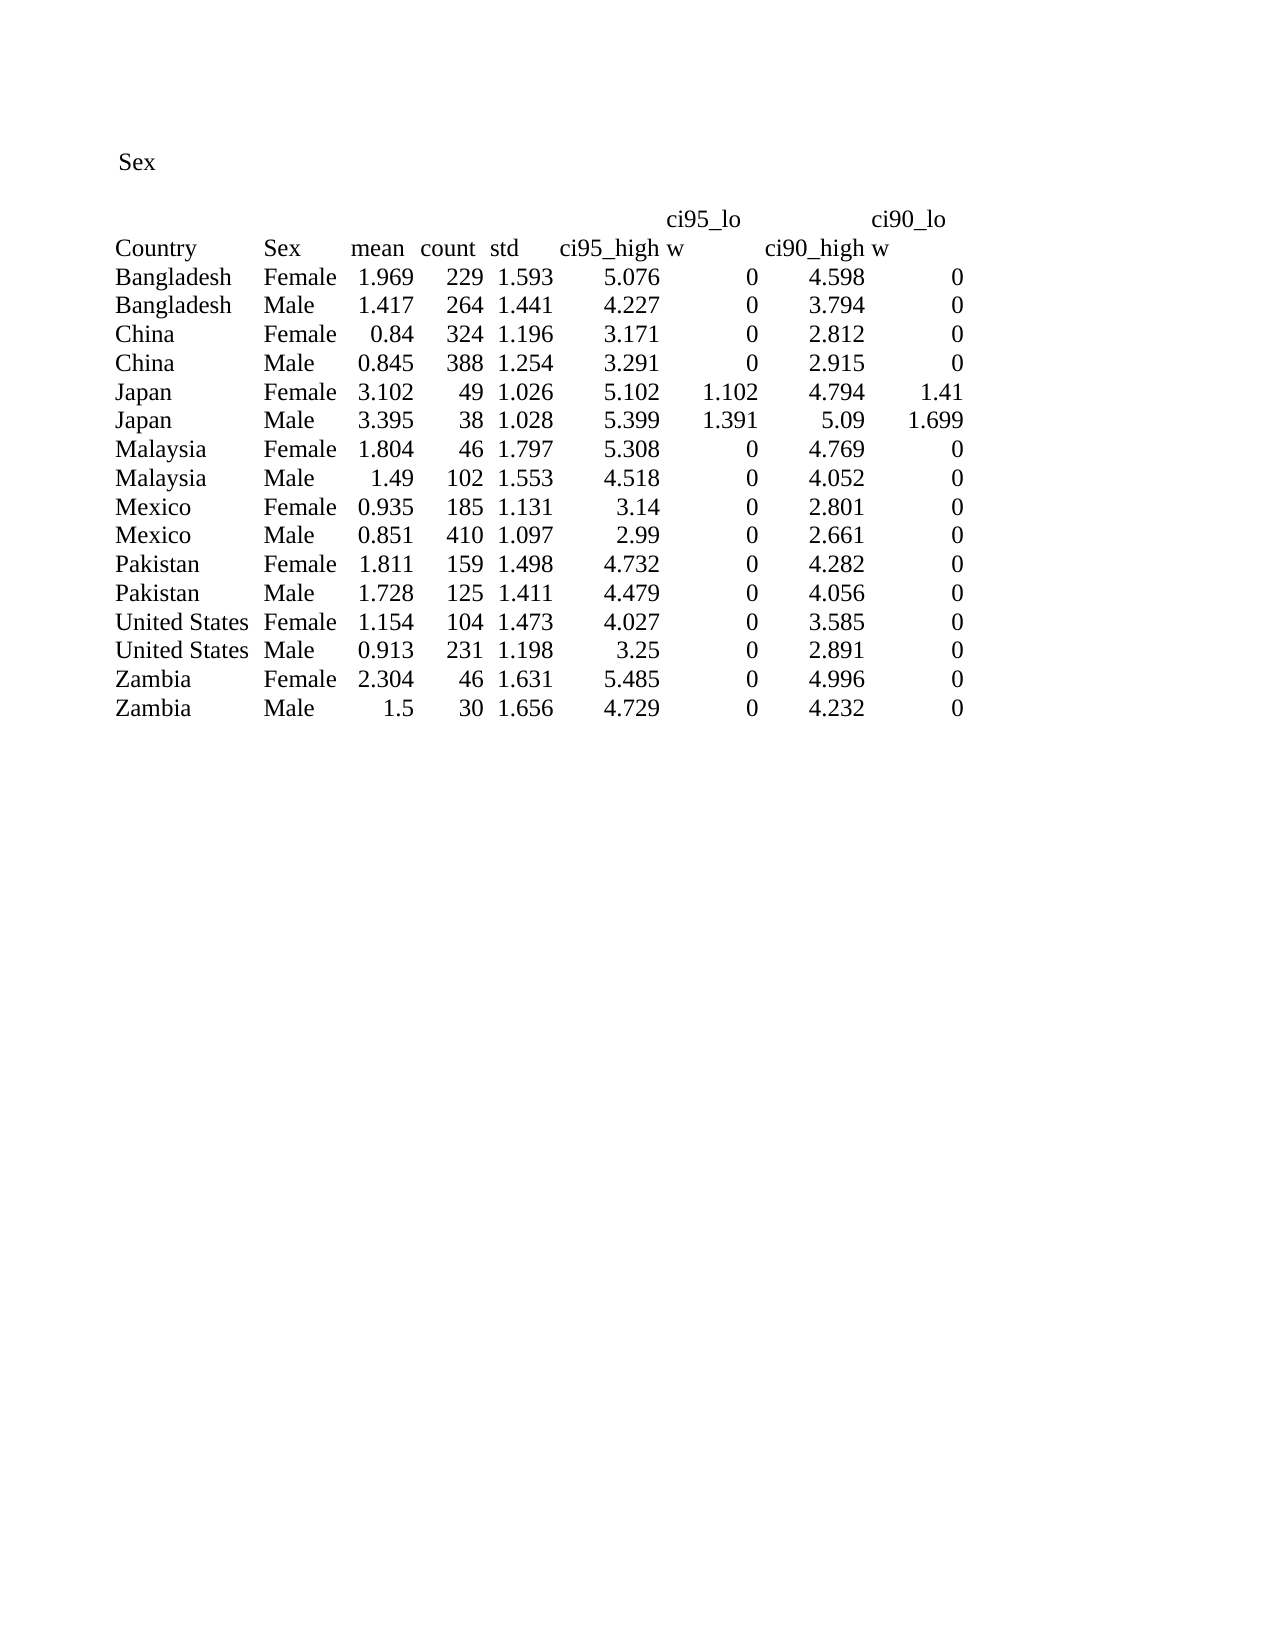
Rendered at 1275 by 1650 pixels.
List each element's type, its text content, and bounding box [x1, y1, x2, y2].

table_header Sex [260, 204, 347, 262]
table_cell Malaysia [112, 434, 260, 463]
table_cell 388 [417, 348, 487, 377]
table_cell 46 [417, 664, 487, 693]
table_header ci95_high [556, 204, 663, 262]
table_cell Male [260, 291, 347, 319]
table_cell 1.028 [487, 406, 556, 434]
table_cell 0.913 [348, 636, 417, 664]
table_header ci90_low [868, 204, 966, 262]
table_cell 5.308 [556, 434, 663, 463]
table_cell 0 [868, 463, 966, 492]
table_cell 46 [417, 434, 487, 463]
table_cell 0 [663, 492, 761, 521]
table_cell 1.49 [348, 463, 417, 492]
table_cell Malaysia [112, 463, 260, 492]
table_cell 4.729 [556, 693, 663, 722]
table_cell 4.794 [761, 377, 868, 406]
table_cell 1.131 [487, 492, 556, 521]
table_cell Zambia [112, 664, 260, 693]
table_cell 0 [663, 463, 761, 492]
table_cell China [112, 319, 260, 348]
table_cell Male [260, 636, 347, 664]
table_cell 4.052 [761, 463, 868, 492]
table_cell United States [112, 636, 260, 664]
table_cell 1.593 [487, 262, 556, 291]
table_cell 1.804 [348, 434, 417, 463]
table_cell 1.254 [487, 348, 556, 377]
table_cell 4.518 [556, 463, 663, 492]
table_cell 4.732 [556, 549, 663, 578]
table_cell 4.598 [761, 262, 868, 291]
table_cell Japan [112, 406, 260, 434]
table_cell Bangladesh [112, 291, 260, 319]
table_cell 3.171 [556, 319, 663, 348]
table_cell Male [260, 348, 347, 377]
table_cell 0 [663, 348, 761, 377]
table_cell 38 [417, 406, 487, 434]
table_cell 3.585 [761, 607, 868, 636]
table_cell 231 [417, 636, 487, 664]
table_cell Male [260, 693, 347, 722]
table_cell 0 [868, 636, 966, 664]
table_cell 1.498 [487, 549, 556, 578]
table_cell Japan [112, 377, 260, 406]
table_cell China [112, 348, 260, 377]
table_header ci95_low [663, 204, 761, 262]
table_cell Male [260, 578, 347, 607]
table_cell 0 [663, 607, 761, 636]
table_cell 1.417 [348, 291, 417, 319]
table_cell 0 [663, 636, 761, 664]
table_cell 5.399 [556, 406, 663, 434]
text Sex [118, 147, 1157, 176]
table_cell 159 [417, 549, 487, 578]
table_cell 4.227 [556, 291, 663, 319]
table_cell 1.441 [487, 291, 556, 319]
table_cell 0 [663, 319, 761, 348]
table_cell 0 [868, 492, 966, 521]
table_cell 185 [417, 492, 487, 521]
table_cell 1.102 [663, 377, 761, 406]
table_cell 4.232 [761, 693, 868, 722]
table_cell Female [260, 607, 347, 636]
table_cell 5.09 [761, 406, 868, 434]
table_cell 1.391 [663, 406, 761, 434]
table_cell 4.479 [556, 578, 663, 607]
table_cell 0 [663, 664, 761, 693]
table_cell 1.656 [487, 693, 556, 722]
table_cell Male [260, 406, 347, 434]
table_cell Pakistan [112, 578, 260, 607]
table_cell 102 [417, 463, 487, 492]
table_cell 1.196 [487, 319, 556, 348]
table_cell 0 [868, 291, 966, 319]
table_cell 0 [663, 549, 761, 578]
table_cell 1.41 [868, 377, 966, 406]
table_cell 0 [663, 434, 761, 463]
table_header ci90_high [761, 204, 868, 262]
table_cell 30 [417, 693, 487, 722]
table_cell 5.485 [556, 664, 663, 693]
table_cell 4.996 [761, 664, 868, 693]
table_cell 0.935 [348, 492, 417, 521]
table_cell Male [260, 463, 347, 492]
table_cell 264 [417, 291, 487, 319]
table_cell 1.154 [348, 607, 417, 636]
table_cell Mexico [112, 492, 260, 521]
table_cell 1.553 [487, 463, 556, 492]
table_cell 0 [868, 549, 966, 578]
table_cell 1.411 [487, 578, 556, 607]
table_cell Female [260, 262, 347, 291]
table_cell 3.14 [556, 492, 663, 521]
table_cell 2.915 [761, 348, 868, 377]
table_cell 2.891 [761, 636, 868, 664]
table_cell Female [260, 492, 347, 521]
table_cell 1.631 [487, 664, 556, 693]
table_cell 49 [417, 377, 487, 406]
table_cell 0 [868, 521, 966, 549]
table_cell 0 [868, 262, 966, 291]
table_cell Male [260, 521, 347, 549]
table_cell 1.026 [487, 377, 556, 406]
table_cell 1.198 [487, 636, 556, 664]
table_cell Female [260, 549, 347, 578]
table_cell 0 [868, 578, 966, 607]
table_cell Bangladesh [112, 262, 260, 291]
table_cell Mexico [112, 521, 260, 549]
table_cell Female [260, 664, 347, 693]
table_cell 125 [417, 578, 487, 607]
table_cell 0 [663, 291, 761, 319]
table_cell 1.473 [487, 607, 556, 636]
table_cell 4.769 [761, 434, 868, 463]
table_cell 1.728 [348, 578, 417, 607]
table_header count [417, 204, 487, 262]
table_cell 4.282 [761, 549, 868, 578]
table_cell 0 [663, 262, 761, 291]
table_cell 0.84 [348, 319, 417, 348]
table_cell United States [112, 607, 260, 636]
table_cell 1.097 [487, 521, 556, 549]
table_cell 1.797 [487, 434, 556, 463]
table_cell 3.794 [761, 291, 868, 319]
table_cell 3.395 [348, 406, 417, 434]
table_cell 0 [868, 693, 966, 722]
table_cell 4.027 [556, 607, 663, 636]
table_cell 229 [417, 262, 487, 291]
table_cell 2.99 [556, 521, 663, 549]
table_cell 0 [663, 521, 761, 549]
table_cell 0 [868, 434, 966, 463]
table_cell Pakistan [112, 549, 260, 578]
table_cell Female [260, 377, 347, 406]
table_cell 3.25 [556, 636, 663, 664]
table_header std [487, 204, 556, 262]
table_cell 2.304 [348, 664, 417, 693]
table_cell 1.811 [348, 549, 417, 578]
table_cell 1.969 [348, 262, 417, 291]
table_cell Zambia [112, 693, 260, 722]
table_cell 0.851 [348, 521, 417, 549]
table_cell 0 [868, 607, 966, 636]
table_cell Female [260, 319, 347, 348]
table_cell 4.056 [761, 578, 868, 607]
table_cell 3.291 [556, 348, 663, 377]
table_cell 0 [868, 664, 966, 693]
table_cell 324 [417, 319, 487, 348]
table_cell 0 [868, 319, 966, 348]
table_cell 2.801 [761, 492, 868, 521]
table_cell 410 [417, 521, 487, 549]
table_cell 0 [663, 693, 761, 722]
table_cell Female [260, 434, 347, 463]
table_cell 3.102 [348, 377, 417, 406]
table_cell 5.102 [556, 377, 663, 406]
table_cell 1.699 [868, 406, 966, 434]
table_cell 2.812 [761, 319, 868, 348]
table_header mean [348, 204, 417, 262]
table_cell 5.076 [556, 262, 663, 291]
table_cell 2.661 [761, 521, 868, 549]
table_header Country [112, 204, 260, 262]
table_cell 0.845 [348, 348, 417, 377]
table_cell 1.5 [348, 693, 417, 722]
table_cell 0 [868, 348, 966, 377]
table_cell 0 [663, 578, 761, 607]
table_cell 104 [417, 607, 487, 636]
